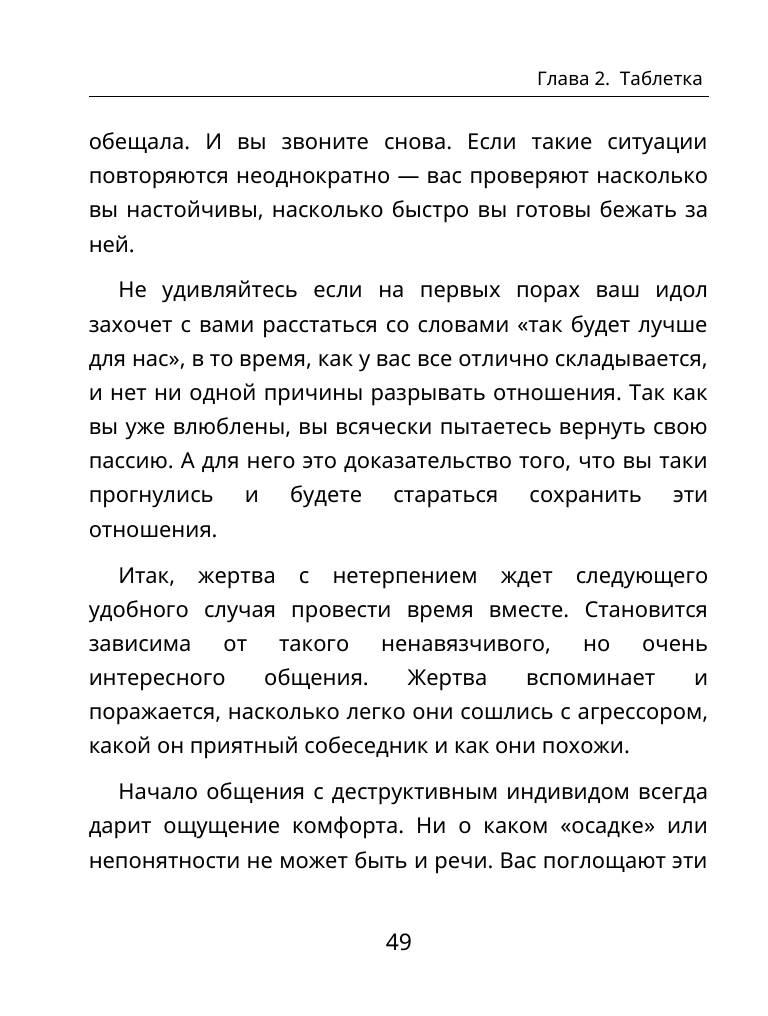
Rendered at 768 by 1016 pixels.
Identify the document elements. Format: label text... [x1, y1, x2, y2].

text обещала. И вы звоните снова. Если такие ситуации повторяются неоднократно — вас проверяют насколько вы настойчивы, насколько быстро вы готовы бежать за ней. [88, 126, 709, 258]
text Итак, жертва с нетерпением ждет следующего удобного случая провести время вместе. Становится зависима от такого ненавязчивого, но очень интересного общения. Жертва вспоминает и поражается, насколько легко они сошлись с агрессором, какой он приятный собеседник и как они похожи. [88, 559, 709, 760]
text Начало общения с деструктивным индивидом всегда дарит ощущение комфорта. Ни о каком «осадке» или непонятности не может быть и речи. Вас поглощают эти [88, 776, 709, 874]
text Не удивляйтесь если на первых порах ваш идол захочет с вами расстаться со словами «так будет лучше для нас», в то время, как у вас все отлично складывается, и нет ни одной причины разрывать отношения. Так как вы уже влюблены, вы всячески пытаетесь вернуть свою пассию. А для него это доказательство того, что вы таки прогнулись и будете стараться сохранить эти отношения. [88, 274, 709, 543]
